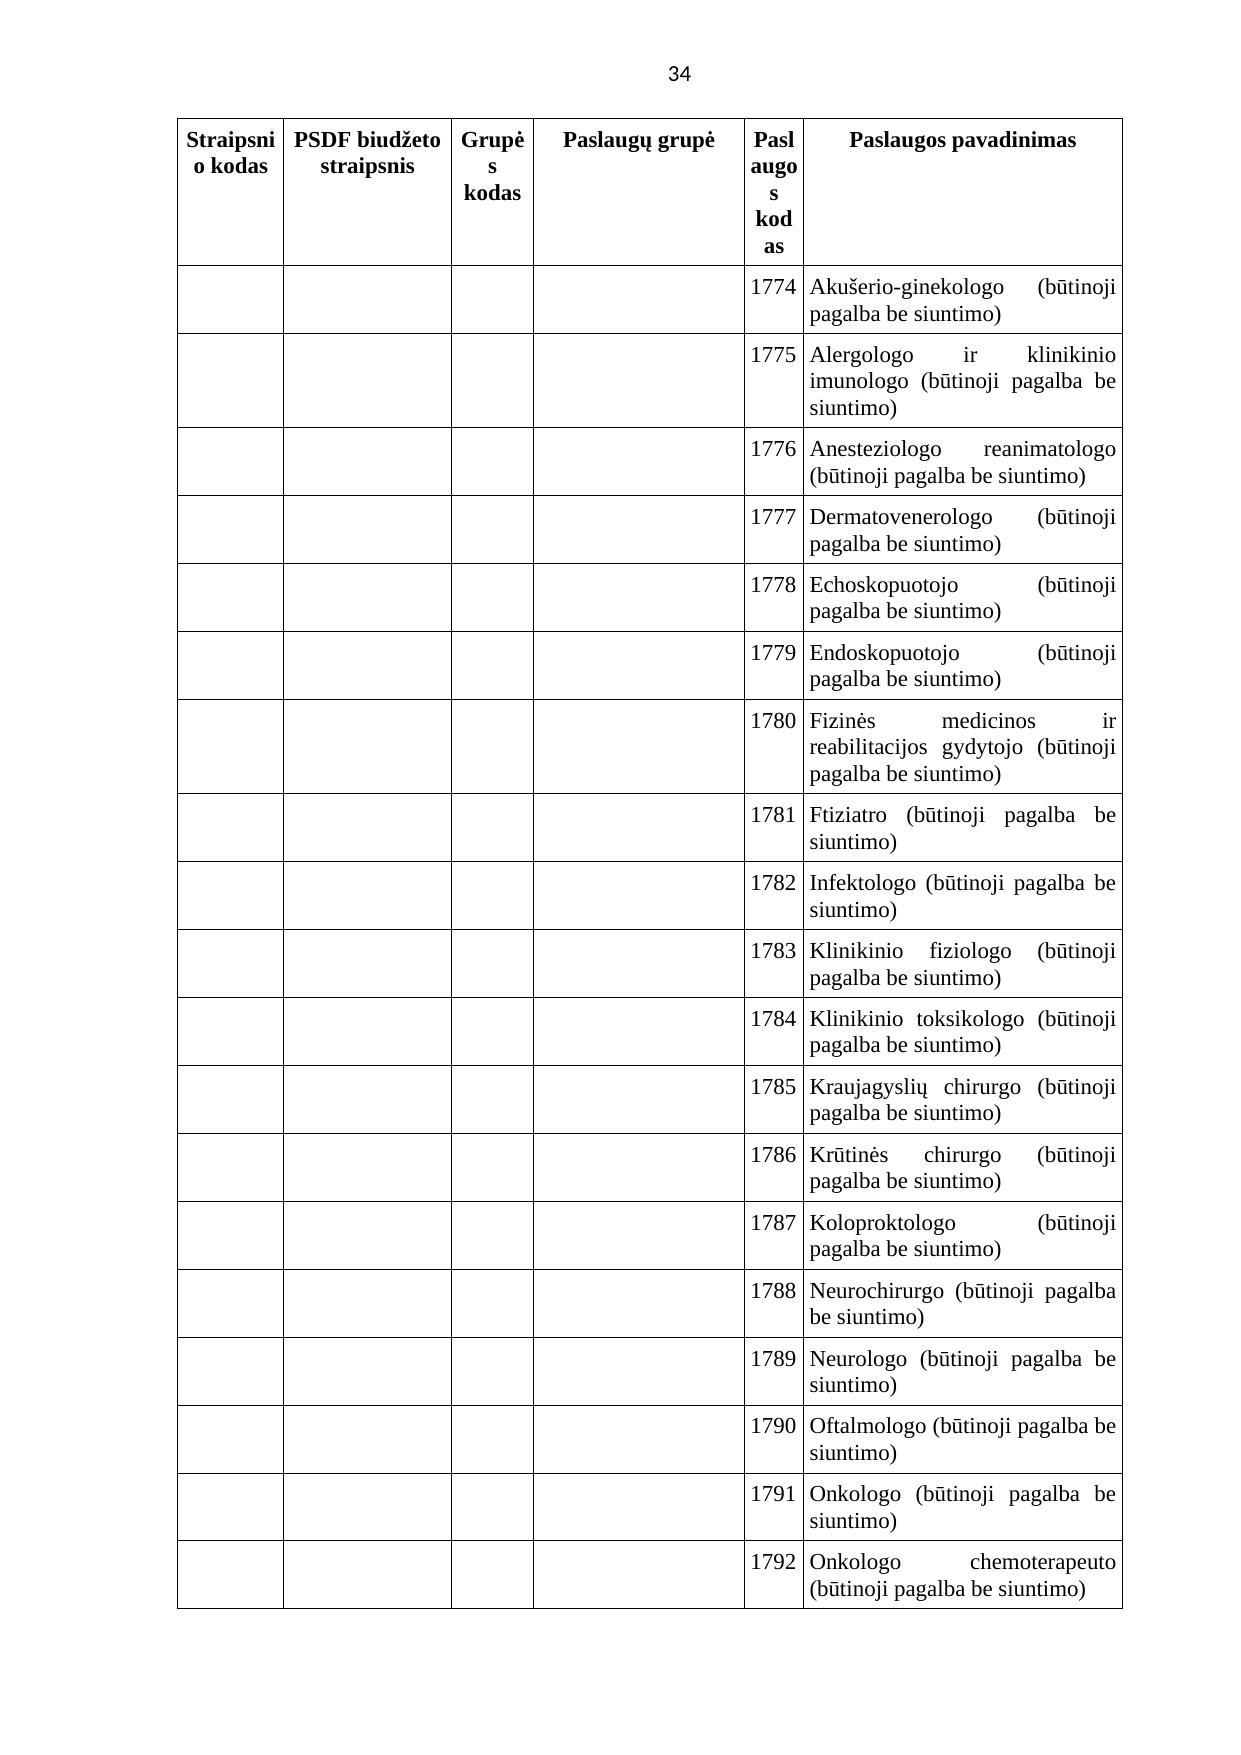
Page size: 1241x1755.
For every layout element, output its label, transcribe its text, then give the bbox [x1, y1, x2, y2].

table_cell 1776 [745, 428, 803, 495]
table_cell 1778 [745, 564, 803, 631]
table_cell [534, 1338, 744, 1404]
table_cell [534, 862, 744, 929]
table_cell [284, 632, 451, 699]
table_cell [452, 1338, 533, 1404]
table_cell Neurochirurgo (būtinoji pagalba be siuntimo) [804, 1270, 1122, 1337]
table_cell [534, 1541, 744, 1608]
table_cell 1781 [745, 794, 803, 861]
table_cell [534, 930, 744, 997]
table_cell [534, 1406, 744, 1472]
table_cell [534, 334, 744, 427]
table_cell 1782 [745, 862, 803, 929]
table_cell 1788 [745, 1270, 803, 1337]
table_cell [284, 564, 451, 631]
table_cell [178, 998, 283, 1065]
table_cell [534, 632, 744, 699]
table_header Paslaugų grupė [534, 119, 744, 265]
table_cell Krūtinės chirurgo (būtinoji pagalba be siuntimo) [804, 1134, 1122, 1201]
table_cell Oftalmologo (būtinoji pagalba be siuntimo) [804, 1406, 1122, 1472]
table_cell [452, 266, 533, 333]
table_cell [284, 334, 451, 427]
table_cell [284, 930, 451, 997]
table_cell [284, 998, 451, 1065]
table_cell Anesteziologo reanimatologo (būtinoji pagalba be siuntimo) [804, 428, 1122, 495]
table_cell 1775 [745, 334, 803, 427]
table_cell Akušerio-ginekologo (būtinoji pagalba be siuntimo) [804, 266, 1122, 333]
table_cell [534, 1474, 744, 1540]
table_cell [178, 564, 283, 631]
table_cell [452, 1270, 533, 1337]
table_cell [534, 266, 744, 333]
table_cell Infektologo (būtinoji pagalba be siuntimo) [804, 862, 1122, 929]
table_cell [534, 1066, 744, 1133]
table_cell 1786 [745, 1134, 803, 1201]
table_cell 1779 [745, 632, 803, 699]
table_cell 1780 [745, 700, 803, 793]
table_cell Onkologo (būtinoji pagalba be siuntimo) [804, 1474, 1122, 1540]
table_cell Dermatovenerologo (būtinoji pagalba be siuntimo) [804, 496, 1122, 563]
table_cell Kraujagyslių chirurgo (būtinoji pagalba be siuntimo) [804, 1066, 1122, 1133]
table_cell Fizinės medicinos ir reabilitacijos gydytojo (būtinoji pagalba be siuntimo) [804, 700, 1122, 793]
table_cell [178, 1134, 283, 1201]
table_cell [178, 1202, 283, 1269]
table_cell [452, 862, 533, 929]
table_cell [452, 564, 533, 631]
table_header Paslaugos kodas [745, 119, 803, 265]
table_cell 1784 [745, 998, 803, 1065]
table_cell [284, 1202, 451, 1269]
table_cell 1787 [745, 1202, 803, 1269]
table_cell Onkologo chemoterapeuto (būtinoji pagalba be siuntimo) [804, 1541, 1122, 1608]
table_cell [178, 930, 283, 997]
table_cell 1785 [745, 1066, 803, 1133]
table_header PSDF biudžeto straipsnis [284, 119, 451, 265]
table_cell Alergologo ir klinikinio imunologo (būtinoji pagalba be siuntimo) [804, 334, 1122, 427]
table_header Straipsnio kodas [178, 119, 283, 265]
table_cell [178, 700, 283, 793]
table_cell [452, 334, 533, 427]
table_cell [178, 1541, 283, 1608]
table_cell [284, 1474, 451, 1540]
table_cell [452, 1202, 533, 1269]
table_cell [534, 1202, 744, 1269]
table_cell [452, 930, 533, 997]
table_cell [284, 1406, 451, 1472]
table_cell [452, 1066, 533, 1133]
table_cell 1774 [745, 266, 803, 333]
table_cell Neurologo (būtinoji pagalba be siuntimo) [804, 1338, 1122, 1404]
table_cell [452, 1474, 533, 1540]
table_cell 1791 [745, 1474, 803, 1540]
table_cell 1792 [745, 1541, 803, 1608]
table_cell 1789 [745, 1338, 803, 1404]
table_cell [178, 794, 283, 861]
table_cell [178, 1270, 283, 1337]
table_cell [284, 266, 451, 333]
table_cell [534, 1270, 744, 1337]
table_cell [534, 998, 744, 1065]
table_cell [452, 1406, 533, 1472]
table_cell [178, 334, 283, 427]
table_cell [452, 1134, 533, 1201]
table_cell [178, 1066, 283, 1133]
table_cell [534, 700, 744, 793]
table_cell [452, 794, 533, 861]
table_header Grupės kodas [452, 119, 533, 265]
table_cell [178, 862, 283, 929]
table_cell Echoskopuotojo (būtinoji pagalba be siuntimo) [804, 564, 1122, 631]
table_cell [284, 862, 451, 929]
table_cell [284, 1270, 451, 1337]
table_cell [284, 700, 451, 793]
table_cell [178, 428, 283, 495]
table_cell [178, 496, 283, 563]
table_cell [534, 564, 744, 631]
table_cell [284, 1066, 451, 1133]
table_cell [284, 428, 451, 495]
table_cell [284, 1134, 451, 1201]
table_cell [284, 794, 451, 861]
table_cell [178, 1474, 283, 1540]
table_cell [284, 1541, 451, 1608]
table_cell 1777 [745, 496, 803, 563]
table_cell [178, 1338, 283, 1404]
table_cell [452, 496, 533, 563]
table_cell [452, 700, 533, 793]
table_cell [534, 794, 744, 861]
table_cell 1783 [745, 930, 803, 997]
table_cell [178, 632, 283, 699]
table_cell [284, 1338, 451, 1404]
table_cell [534, 428, 744, 495]
table_cell [452, 1541, 533, 1608]
table_header Paslaugos pavadinimas [804, 119, 1122, 265]
table_cell Klinikinio toksikologo (būtinoji pagalba be siuntimo) [804, 998, 1122, 1065]
table_cell [452, 998, 533, 1065]
table_cell [534, 1134, 744, 1201]
table_cell [452, 632, 533, 699]
table_cell Ftiziatro (būtinoji pagalba be siuntimo) [804, 794, 1122, 861]
table_cell Endoskopuotojo (būtinoji pagalba be siuntimo) [804, 632, 1122, 699]
table_cell [178, 266, 283, 333]
table_cell [534, 496, 744, 563]
table_cell Klinikinio fiziologo (būtinoji pagalba be siuntimo) [804, 930, 1122, 997]
table_cell Koloproktologo (būtinoji pagalba be siuntimo) [804, 1202, 1122, 1269]
table_cell 1790 [745, 1406, 803, 1472]
table_cell [452, 428, 533, 495]
table_cell [284, 496, 451, 563]
table_cell [178, 1406, 283, 1472]
